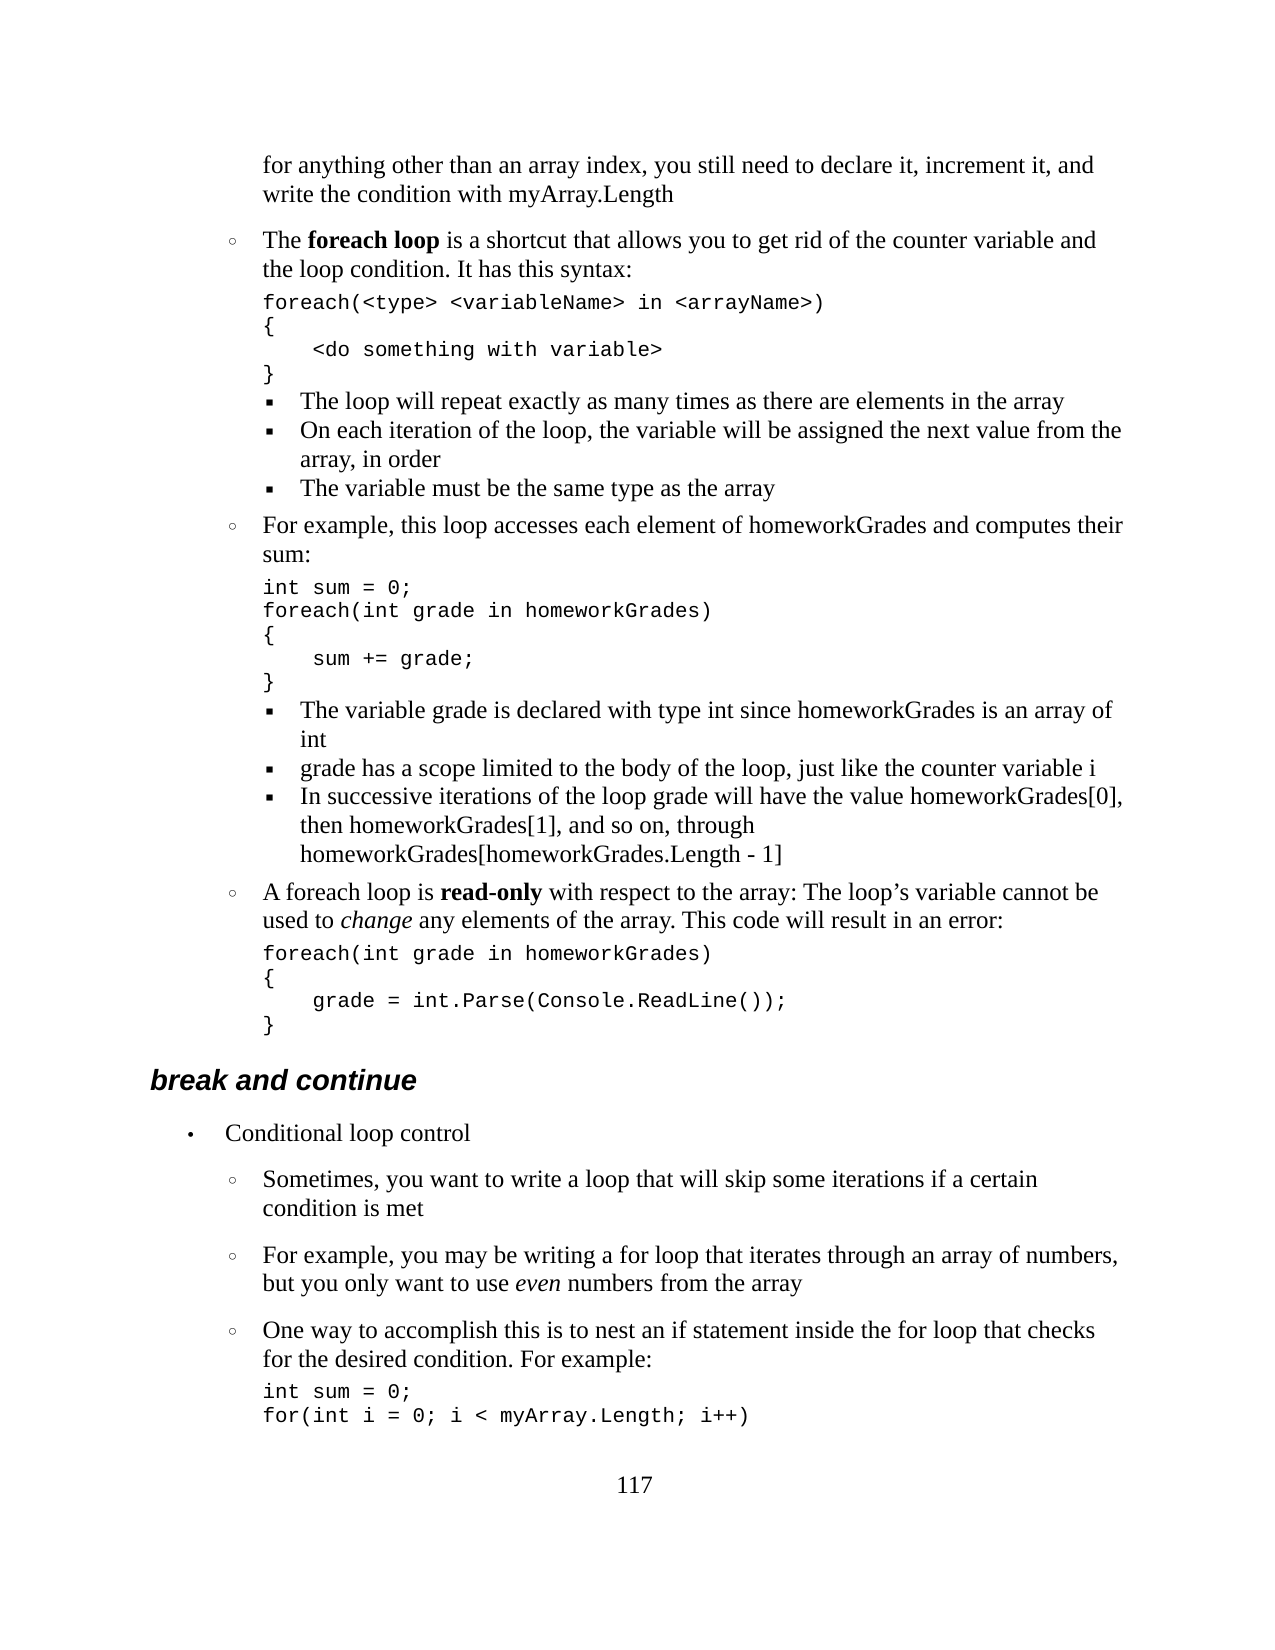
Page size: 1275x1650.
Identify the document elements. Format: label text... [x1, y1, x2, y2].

list One way to accomplish this is to nest an if statement inside the for loop that checks for the desired condition. For example: [225, 1315, 1125, 1373]
list foreach(int grade in homeworkGrades) [225, 601, 1125, 624]
list } [225, 363, 1125, 386]
list { [225, 316, 1125, 339]
list foreach(int grade in homeworkGrades) [225, 943, 1125, 967]
list sum += grade; [225, 648, 1125, 671]
list for anything other than an array index, you still need to declare it, increment it, and write the condition with myArray.Length [225, 150, 1125, 207]
list A foreach loop is read-only with respect to the array: The loop’s variable cannot be used to change any elements of the array. This code will result in an error: [225, 877, 1125, 934]
list For example, this loop accesses each element of homeworkGrades and computes their sum: [225, 510, 1125, 568]
list The variable must be the same type as the array [262, 473, 1125, 501]
list { [225, 624, 1125, 648]
list foreach(<type> <variableName> in <arrayName>) [225, 292, 1125, 316]
list grade = int.Parse(Console.ReadLine()); [225, 990, 1125, 1014]
list int sum = 0; [225, 1382, 1125, 1405]
subtitle break and continue [150, 1063, 1125, 1096]
list For example, you may be writing a for loop that iterates through an array of numbers, but you only want to use even numbers from the array [225, 1240, 1125, 1297]
list Sometimes, you want to write a loop that will skip some iterations if a certain condition is met [225, 1164, 1125, 1222]
list grade has a scope limited to the body of the loop, just like the counter variable i [262, 753, 1125, 781]
list int sum = 0; [225, 577, 1125, 601]
list On each iteration of the loop, the variable will be assigned the next value from the array, in order [262, 415, 1125, 473]
list The foreach loop is a shortcut that allows you to get rid of the counter variable and the loop condition. It has this syntax: [225, 225, 1125, 283]
list In successive iterations of the loop grade will have the value homeworkGrades[0], then homeworkGrades[1], and so on, through homeworkGrades[homeworkGrades.Length - 1] [262, 781, 1125, 868]
list } [225, 1014, 1125, 1038]
list The variable grade is declared with type int since homeworkGrades is an array of int [262, 695, 1125, 753]
list <do something with variable> [225, 339, 1125, 363]
list The loop will repeat exactly as many times as there are elements in the array [262, 386, 1125, 415]
list { [225, 967, 1125, 990]
list Conditional loop control [187, 1118, 1125, 1146]
list for(int i = 0; i < myArray.Length; i++) [225, 1405, 1125, 1429]
list } [225, 671, 1125, 695]
